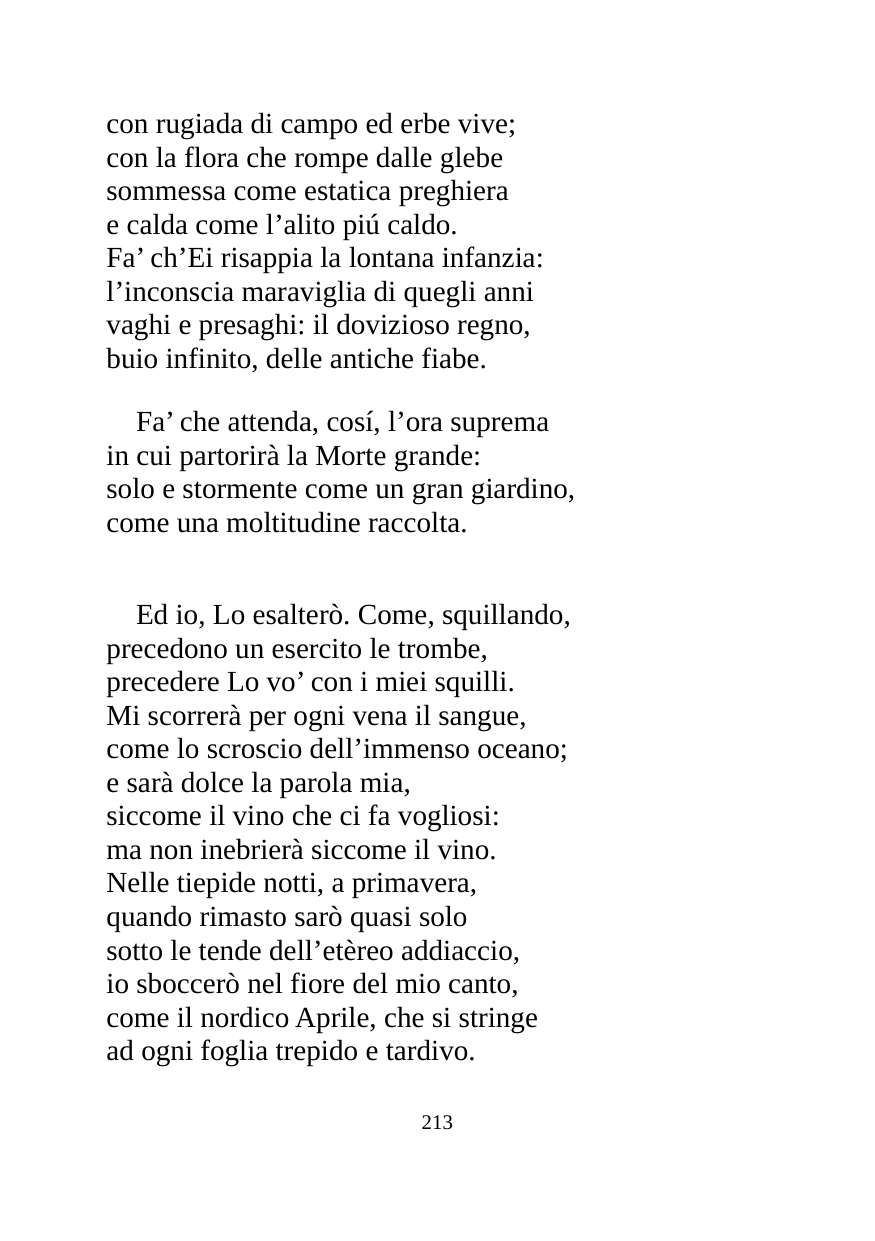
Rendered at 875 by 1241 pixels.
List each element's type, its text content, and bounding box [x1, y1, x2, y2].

text con rugiada di campo ed erbe vive; con la flora che rompe dalle glebe sommessa come estatica preghiera e calda come l’alito piú caldo. Fa’ ch’Ei risappia la lontana infanzia: l’inconscia maraviglia di quegli anni vaghi e presaghi: il dovizioso regno, buio infinito, delle antiche fiabe. [106, 106, 768, 374]
text Ed io, Lo esalterò. Come, squillando, precedono un esercito le trombe, precedere Lo vo’ con i miei squilli. Mi scorrerà per ogni vena il sangue, come lo scroscio dell’immenso oceano; e sarà dolce la parola mia, siccome il vino che ci fa vogliosi: ma non inebrierà siccome il vino. Nelle tiepide notti, a primavera, quando rimasto sarò quasi solo sotto le tende dell’etèreo addiaccio, io sboccerò nel fiore del mio canto, come il nordico Aprile, che si stringe ad ogni foglia trepido e tardivo. [106, 597, 768, 1067]
text Fa’ che attenda, cosí, l’ora suprema in cui partorirà la Morte grande: solo e stormente come un gran giardino, come una moltitudine raccolta. [106, 404, 768, 538]
